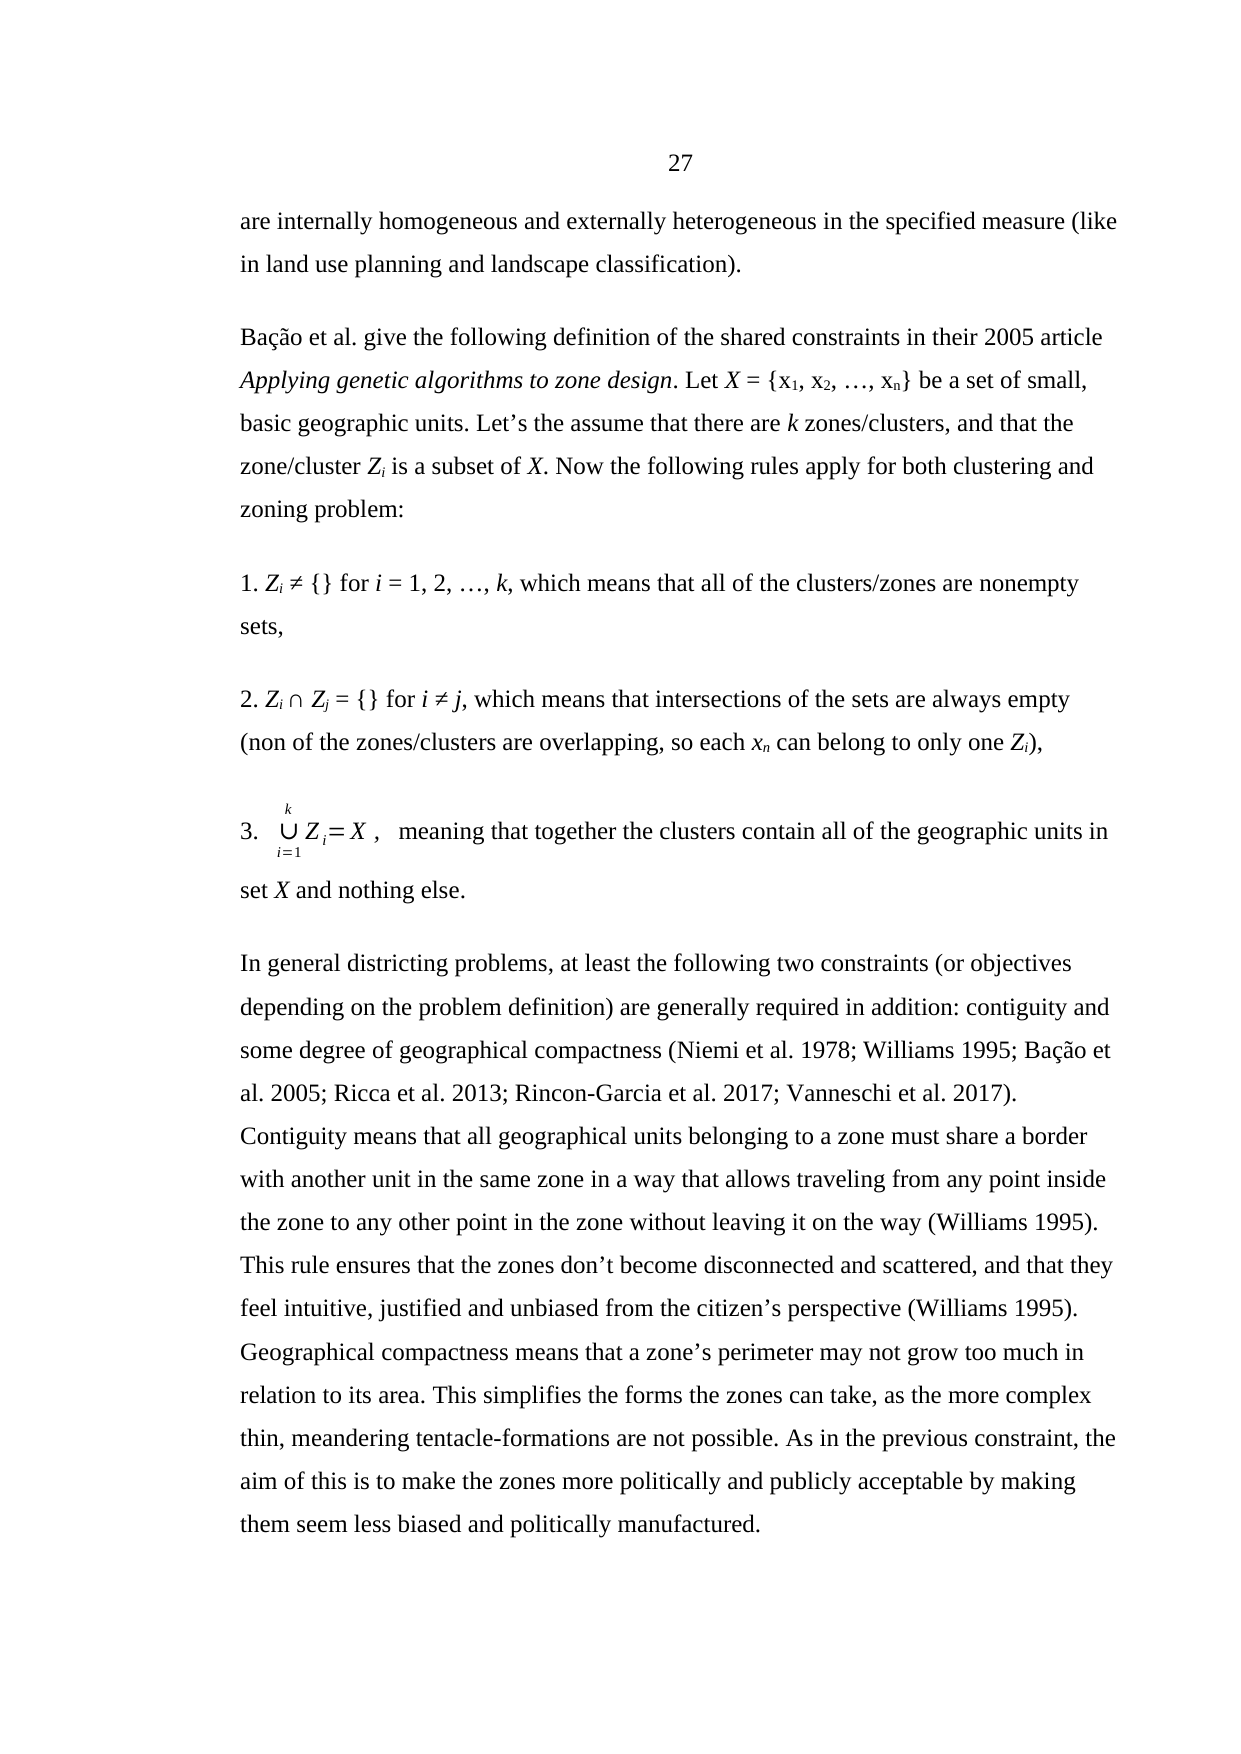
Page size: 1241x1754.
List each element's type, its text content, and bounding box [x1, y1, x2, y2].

text In general districting problems, at least the following two constraints (or objectives depending on the problem definition) are generally required in addition: contiguity and some degree of geographical compactness (Niemi et al. 1978; Williams 1995; Bação et al. 2005; Ricca et al. 2013; Rincon-Garcia et al. 2017; Vanneschi et al. 2017). Contiguity means that all geographical units belonging to a zone must share a border with another unit in the same zone in a way that allows traveling from any point inside the zone to any other point in the zone without leaving it on the way (Williams 1995). This rule ensures that the zones don’t become disconnected and scattered, and that they feel intuitive, justified and unbiased from the citizen’s perspective (Williams 1995). Geographical compactness means that a zone’s perimeter may not grow too much in relation to its area. This simplifies the forms the zones can take, as the more complex thin, meandering tentacle-formations are not possible. As in the previous constraint, the aim of this is to make the zones more politically and publicly acceptable by making them seem less biased and politically manufactured. [240, 948, 1121, 1538]
text are internally homogeneous and externally heterogeneous in the specified measure (like in land use planning and landscape classification). [240, 206, 1121, 278]
text 2. Zi ∩ Zj = {} for i ≠ j, which means that intersections of the sets are always empty (non of the zones/clusters are overlapping, so each xn can belong to only one Zi), [240, 684, 1121, 756]
text Bação et al. give the following definition of the shared constraints in their 2005 article Applying genetic algorithms to zone design. Let X = {x1, x2, …, xn} be a set of small, basic geographic units. Let’s the assume that there are k zones/clusters, and that the zone/cluster Zi is a subset of X. Now the following rules apply for both clustering and zoning problem: [240, 322, 1121, 523]
text 1. Zi ≠ {} for i = 1, 2, …, k, which means that all of the clusters/zones are nonempty sets, [240, 568, 1121, 639]
text 3.meaning that together the clusters contain all of the geographic units in set X and nothing else. [240, 800, 1121, 904]
